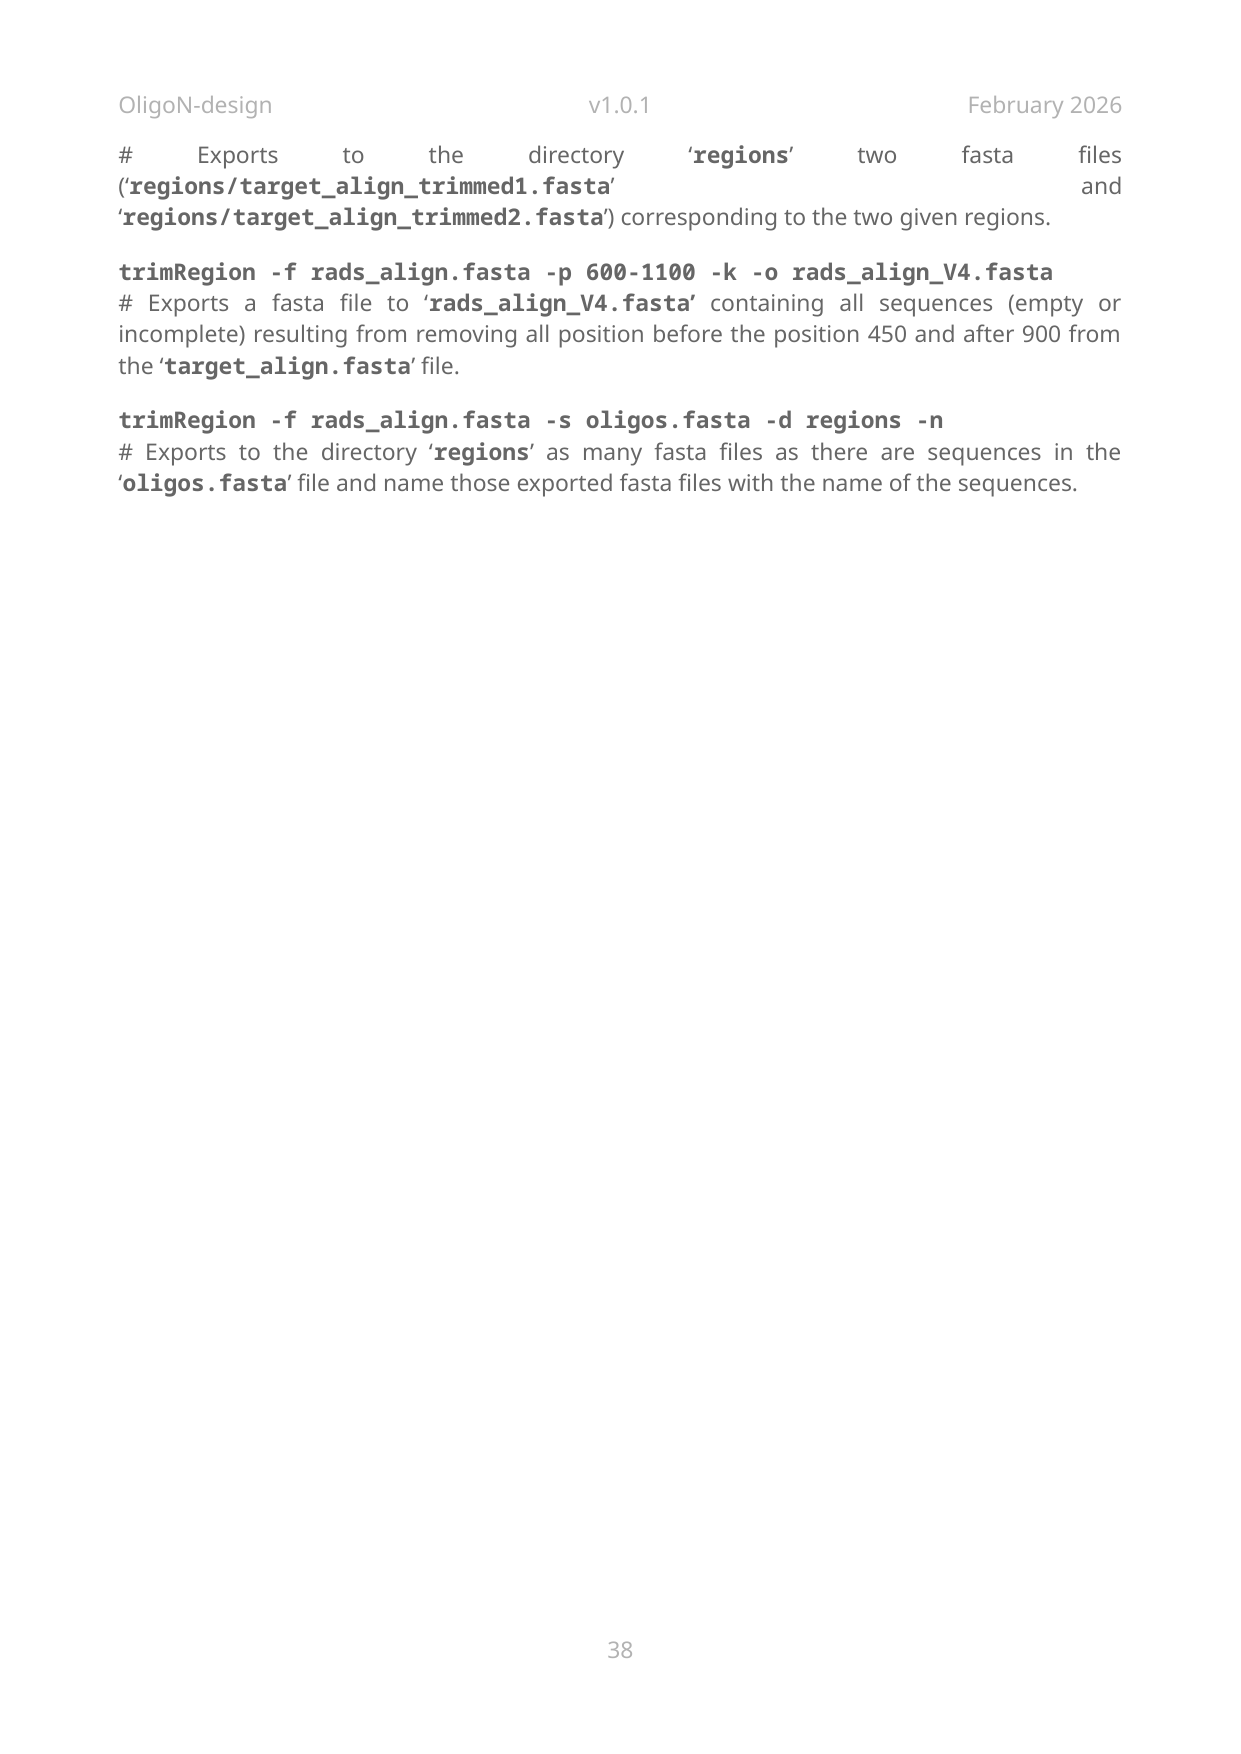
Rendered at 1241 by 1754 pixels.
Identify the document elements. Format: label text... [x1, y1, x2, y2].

text trimRegion -f rads_align.fasta -s oligos.fasta -d regions -n [118, 404, 1122, 436]
text # Exports a fasta file to ‘rads_align_V4.fasta’ containing all sequences (empty or incomplete) resulting from removing all position before the position 450 and after 900 from the ‘target_align.fasta’ file. [118, 287, 1122, 381]
text # Exports to the directory ‘regions’ as many fasta files as there are sequences in the ‘oligos.fasta’ file and name those exported fasta files with the name of the sequences. [118, 436, 1122, 498]
text # Exports to the directory ‘regions’ two fasta files (‘regions/target_align_trimmed1.fasta’ and ‘regions/target_align_trimmed2.fasta’) corresponding to the two given regions. [118, 139, 1122, 232]
text trimRegion -f rads_align.fasta -p 600-1100 -k -o rads_align_V4.fasta [118, 256, 1122, 287]
